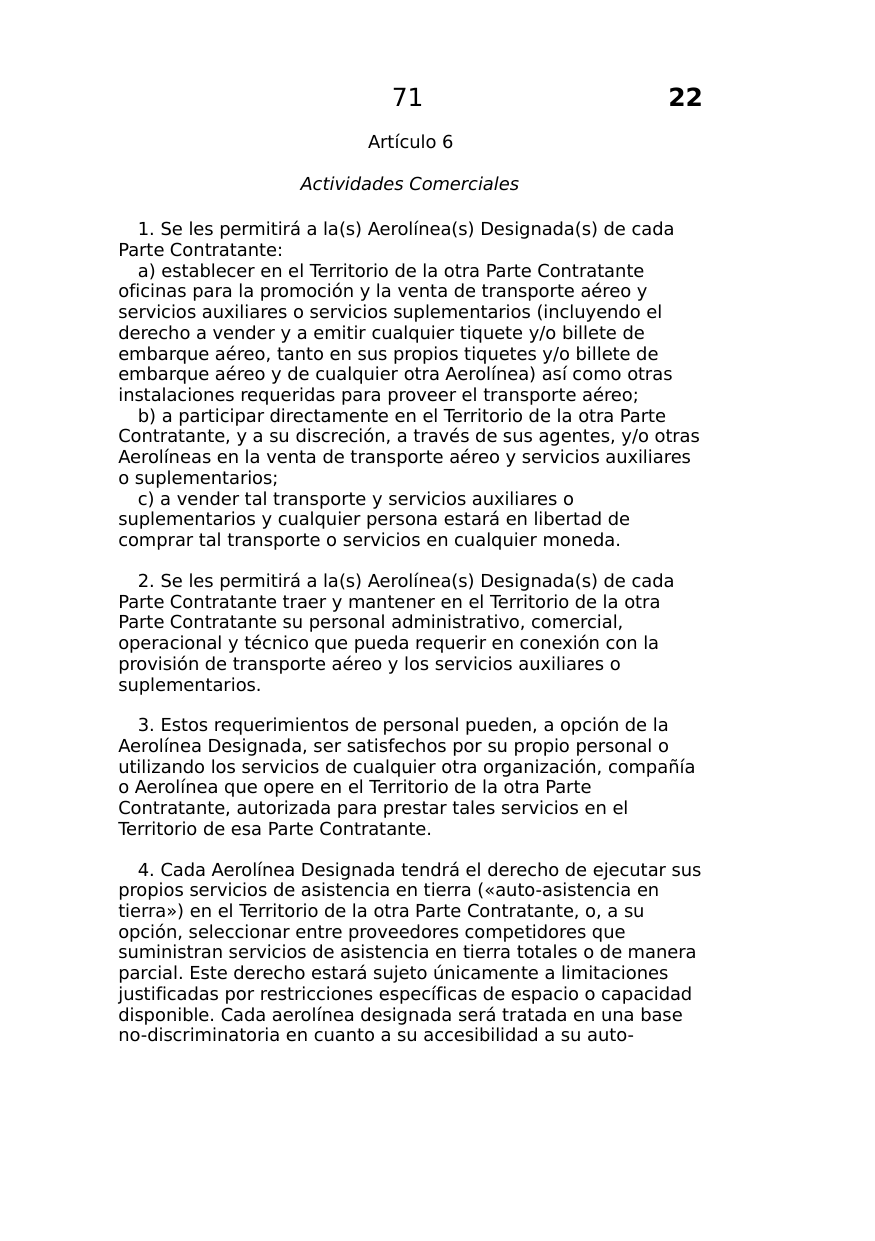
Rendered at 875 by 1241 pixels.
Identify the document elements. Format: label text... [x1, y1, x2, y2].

text b) a participar directamente en el Territorio de la otra Parte Contratante, y a su discreción, a través de sus agentes, y/o otras Aerolíneas en la venta de transporte aéreo y servicios auxiliares o suplementarios; [118, 406, 703, 488]
text 1. Se les permitirá a la(s) Aerolínea(s) Designada(s) de cada Parte Contratante: [118, 219, 703, 261]
text 3. Estos requerimientos de personal pueden, a opción de la Aerolínea Designada, ser satisfechos por su propio personal o utilizando los servicios de cualquier otra organización, compañía o Aerolínea que opere en el Territorio de la otra Parte Contratante, autorizada para prestar tales servicios en el Territorio de esa Parte Contratante. [118, 715, 703, 839]
text 2. Se les permitirá a la(s) Aerolínea(s) Designada(s) de cada Parte Contratante traer y mantener en el Territorio de la otra Parte Contratante su personal administrativo, comercial, operacional y técnico que pueda requerir en conexión con la provisión de transporte aéreo y los servicios auxiliares o suplementarios. [118, 571, 703, 695]
text a) establecer en el Territorio de la otra Parte Contratante oficinas para la promoción y la venta de transporte aéreo y servicios auxiliares o servicios suplementarios (incluyendo el derecho a vender y a emitir cualquier tiquete y/o billete de embarque aéreo, tanto en sus propios tiquetes y/o billete de embarque aéreo y de cualquier otra Aerolínea) así como otras instalaciones requeridas para proveer el transporte aéreo; [118, 261, 703, 406]
text c) a vender tal transporte y servicios auxiliares o suplementarios y cualquier persona estará en libertad de comprar tal transporte o servicios en cualquier moneda. [118, 488, 703, 551]
text 4. Cada Aerolínea Designada tendrá el derecho de ejecutar sus propios servicios de asistencia en tierra («auto-asistencia en tierra») en el Territorio de la otra Parte Contratante, o, a su opción, seleccionar entre proveedores competidores que suministran servicios de asistencia en tierra totales o de manera parcial. Este derecho estará sujeto únicamente a limitaciones justificadas por restricciones específicas de espacio o capacidad disponible. Cada aerolínea designada será tratada en una base no-discriminatoria en cuanto a su accesibilidad a su auto- [118, 859, 703, 1046]
subtitle Artículo 6 Actividades Comerciales [118, 132, 703, 194]
